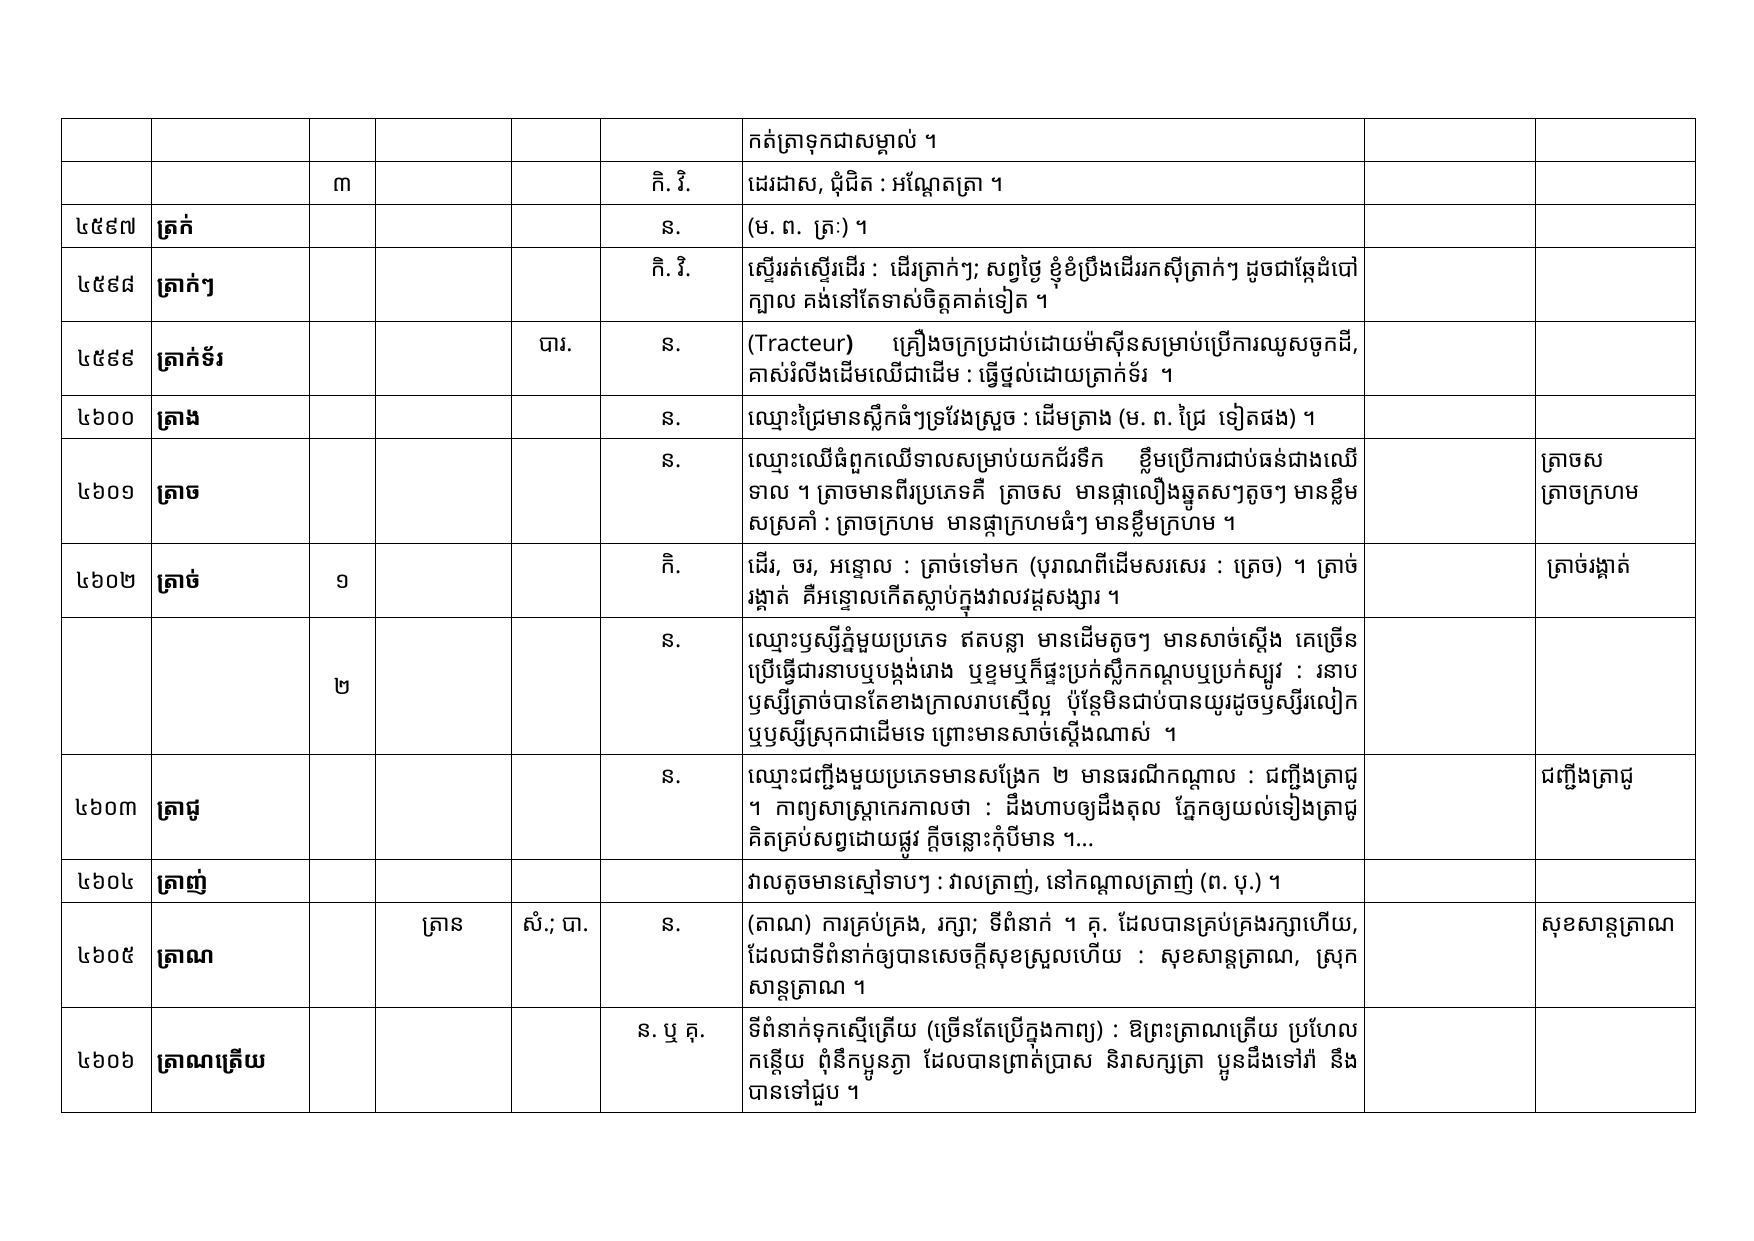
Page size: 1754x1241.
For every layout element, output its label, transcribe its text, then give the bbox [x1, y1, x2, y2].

table_cell [512, 439, 600, 543]
table_cell ៤៥៩៧ [62, 205, 151, 247]
table_cell [1536, 322, 1695, 395]
table_cell ៤៥៩៩ [62, 322, 151, 395]
table_cell កិ. វិ. [601, 248, 742, 321]
table_cell ៤៦០៤ [62, 860, 151, 902]
table_cell ឈ្មោះ​ឈើ​ធំ​ពួក​ឈើ​ទាល​សម្រាប់​យក​ជ័រ​ទឹក ខ្លឹម​ប្រើ​ការ​ជាប់​ធន់​ជាង​ឈើ​ទាល ។ ត្រាច​មាន​ពីរ​ប្រភេទ​គឺ ត្រាច​ស មាន​ផ្កា​លឿង​ឆ្នូត​ស​ៗ​តូច​ៗ មាន​ខ្លឹម​ស​ស្រគាំ : ត្រាច​ក្រហម មាន​ផ្កា​ក្រហម​ធំ​ៗ មាន​ខ្លឹម​ក្រហម ។ [743, 439, 1364, 543]
table_cell ត្រាច​ស ត្រាច​ក្រហម [1536, 439, 1695, 543]
table_cell [376, 248, 511, 321]
table_cell [1536, 162, 1695, 204]
table_cell [1536, 248, 1695, 321]
table_cell ត្រាង [152, 396, 309, 437]
table_cell [152, 162, 309, 204]
table_cell [1365, 119, 1535, 161]
table_cell ជញ្ជីង​ត្រា​ជូ [1536, 755, 1695, 859]
table_cell [152, 618, 309, 753]
table_cell ន. [601, 439, 742, 543]
table_cell [376, 322, 511, 395]
table_cell ត្រាន [376, 903, 511, 1007]
table_cell [310, 755, 375, 859]
table_cell ២ [310, 618, 375, 753]
table_cell [1536, 205, 1695, 247]
table_cell ៤៦០៥ [62, 903, 151, 1007]
table_cell [376, 755, 511, 859]
table_cell [1365, 903, 1535, 1007]
table_cell [152, 119, 309, 161]
table_cell ត្រាណត្រើយ [152, 1008, 309, 1112]
table_cell [512, 205, 600, 247]
table_cell [376, 1008, 511, 1112]
table_cell [1365, 396, 1535, 437]
table_cell [1365, 1008, 1535, 1112]
table_cell ត្រាជូ [152, 755, 309, 859]
table_cell [310, 439, 375, 543]
table_cell ឈ្មោះ​ឫស្សី​ភ្នំ​មួយ​ប្រភេទ ឥត​បន្លា មាន​ដើម​តូច​ៗ មាន​សាច់​ស្ដើង គេ​ច្រើន​ប្រើ​ធ្វើ​ជា​រនាប​ឬ​បង្កង់​រោង ឬ​ខ្ទម​ឬ​ក៏​ផ្ទះ​ប្រក់​ស្លឹក​កណ្ដប​ឬ​ប្រក់​ស្បូវ : រនាប​ឫស្សី​ត្រាច់​បាន​តែ​ខាង​ក្រាល​រាប​ស្មើ​ល្អ ប៉ុន្ដែ​មិន​ជាប់​បាន​យូរ​ដូច​ឫស្សី​រលៀក ឬ​ឫស្សី​ស្រុក​ជាដើម​ទេ ព្រោះ​មាន​សាច់​ស្ដើង​ណាស់ ។ [743, 618, 1364, 753]
table_cell [1536, 860, 1695, 902]
table_cell ៣ [310, 162, 375, 204]
table_cell ត្រាច [152, 439, 309, 543]
table_cell ត្រាញ់ [152, 860, 309, 902]
table_cell ដើរ, ចរ, អន្ទោល : ត្រាច់​ទៅ​មក (បុរាណ​ពី​ដើម​សរសេរ : ត្រេច) ។ ត្រាច់​រង្គាត់ គឺ​អន្ទោល​កើត​ស្លាប់​ក្នុង​វាល​វដ្ដសង្សារ ។ [743, 544, 1364, 617]
table_cell [376, 396, 511, 437]
table_cell កិ. [601, 544, 742, 617]
table_cell ន. [601, 322, 742, 395]
table_cell [310, 205, 375, 247]
table_cell [1536, 396, 1695, 437]
table_cell [512, 544, 600, 617]
table_cell [376, 860, 511, 902]
table_cell [1365, 248, 1535, 321]
table_cell [376, 544, 511, 617]
table_cell [310, 1008, 375, 1112]
table_cell ៤៦០០ [62, 396, 151, 437]
table_cell (ម. ព. ត្រៈ) ។ [743, 205, 1364, 247]
table_cell [1365, 162, 1535, 204]
table_cell [310, 860, 375, 902]
table_cell ន. [601, 755, 742, 859]
table_cell [62, 119, 151, 161]
table_cell [310, 396, 375, 437]
table_cell ន. [601, 903, 742, 1007]
table_cell [1536, 1008, 1695, 1112]
table_cell [512, 162, 600, 204]
table_cell [1365, 439, 1535, 543]
table_cell ៤៥៩៨ [62, 248, 151, 321]
table_cell ១ [310, 544, 375, 617]
table_cell ៤៦០១ [62, 439, 151, 543]
table_cell [512, 248, 600, 321]
table_cell [512, 1008, 600, 1112]
table_cell ន. [601, 396, 742, 437]
table_cell [376, 439, 511, 543]
table_cell [1365, 860, 1535, 902]
table_cell ដេរដាស, ជុំ​ជិត : អណ្ដែត​ត្រា ។ [743, 162, 1364, 204]
table_cell ស្ទើរ​រត់​ស្ទើរ​ដើរ : ដើរ​ត្រាក់​ៗ; សព្វ​ថ្ងៃ ខ្ញុំ​ខំ​ប្រឹង​ដើរ​រក​ស៊ី​ត្រាក់​ៗ ដូច​ជា​ឆ្កែ​ដំបៅ​ក្បាល គង់​នៅ​តែ​ទាស់​ចិត្ត​គាត់​ទៀត ។ [743, 248, 1364, 321]
table_cell បារ. [512, 322, 600, 395]
table_cell ទី​ពំនាក់​ទុក​ស្មើ​ត្រើយ (ច្រើន​តែ​ប្រើ​ក្នុង​កាព្យ) : ឱ​ព្រះ​ត្រាណ​ត្រើយ ប្រហែល​កន្ដើយ ពុំ​នឹក​ប្អូន​ភ្ងា ដែល​បាន​ព្រាត់​ប្រាស និរាស​ក្សត្រា ប្អូន​ដឹង​ទៅ​រ៉ា នឹង​បាន​ទៅ​ជួប ។ [743, 1008, 1364, 1112]
table_cell [1536, 119, 1695, 161]
table_cell សុខសាន្ត​ត្រាណ​ [1536, 903, 1695, 1007]
table_cell [512, 119, 600, 161]
table_cell ត្រាក់ទ័រ [152, 322, 309, 395]
table_cell [376, 618, 511, 753]
table_cell [1536, 618, 1695, 753]
table_cell (Tracteur) គ្រឿង​ចក្រ​ប្រដាប់​ដោយ​ម៉ាស៊ីន​សម្រាប់​ប្រើ​ការ​ឈូស​ចូក​ដី, គាស់​រំលីង​ដើម​ឈើ​ជាដើម : ធ្វើ​ថ្នល់​ដោយ​ត្រាក់ទ័រ ។ [743, 322, 1364, 395]
table_cell [512, 755, 600, 859]
table_cell [310, 322, 375, 395]
table_cell [310, 248, 375, 321]
table_cell [1365, 618, 1535, 753]
table_cell ឈ្មោះ​ជញ្ជីង​មួយ​ប្រភេទ​មាន​សង្រែក ២ មាន​ធរណី​កណ្ដាល : ជញ្ជីង​ត្រាជូ ។ កាព្យ​សាស្ត្រា​កេរ​កាល​ថា : ដឹង​ហាប​ឲ្យ​ដឹង​តុល ភ្នែក​ឲ្យ​យល់​ទៀង​ត្រាជូ គិត​គ្រប់​សព្វ​ដោយ​ផ្លូវ ក្ដី​ចន្លោះ​កុំ​បី​មាន ។... [743, 755, 1364, 859]
table_cell [1365, 322, 1535, 395]
table_cell [376, 162, 511, 204]
table_cell វាល​តូច​មាន​ស្មៅ​ទាប​ៗ : វាល​ត្រាញ់, នៅ​កណ្ដាល​ត្រាញ់ (ព. បុ.) ។ [743, 860, 1364, 902]
table_cell កត់​ត្រា​ទុក​ជា​សម្គាល់ ។ [743, 119, 1364, 161]
table_cell [512, 618, 600, 753]
table_cell [512, 396, 600, 437]
table_cell [376, 119, 511, 161]
table_cell ត្រាណ [152, 903, 309, 1007]
table_cell ៤៦០៣ [62, 755, 151, 859]
table_cell [376, 205, 511, 247]
table_cell [512, 860, 600, 902]
table_cell [310, 119, 375, 161]
table_cell ៤៦០៦ [62, 1008, 151, 1112]
table_cell [1365, 544, 1535, 617]
table_cell ត្រក់ [152, 205, 309, 247]
table_cell ន. [601, 205, 742, 247]
table_cell សំ.; បា. [512, 903, 600, 1007]
table_cell កិ. វិ. [601, 162, 742, 204]
table_cell [62, 618, 151, 753]
table_cell (តាណ) ការ​គ្រប់គ្រង, រក្សា; ទី​ពំនាក់ ។ គុ. ដែល​បាន​គ្រប់គ្រង​រក្សា​ហើយ, ដែល​ជា​ទី​ពំនាក់​ឲ្យ​បាន​សេចក្ដី​សុខ​ស្រួល​ហើយ : សុខ​សាន្តត្រាណ, ស្រុក​សាន្តត្រាណ ។ [743, 903, 1364, 1007]
table_cell [601, 119, 742, 161]
table_cell ត្រាច់ [152, 544, 309, 617]
table_cell ត្រាច់​រង្គាត់ [1536, 544, 1695, 617]
table_cell ន. [601, 618, 742, 753]
table_cell ន. ឬ គុ. [601, 1008, 742, 1112]
table_cell [1365, 205, 1535, 247]
table_cell ត្រាក់​ៗ [152, 248, 309, 321]
table_cell ៤៦០២ [62, 544, 151, 617]
table_cell [1365, 755, 1535, 859]
table_cell [310, 903, 375, 1007]
table_cell ឈ្មោះ​ជ្រៃ​មាន​ស្លឹក​ធំ​ៗ​ទ្រវែង​ស្រួច : ដើម​ត្រាង (ម. ព. ជ្រៃ ទៀត​ផង) ។ [743, 396, 1364, 437]
table_cell [62, 162, 151, 204]
table_cell [601, 860, 742, 902]
